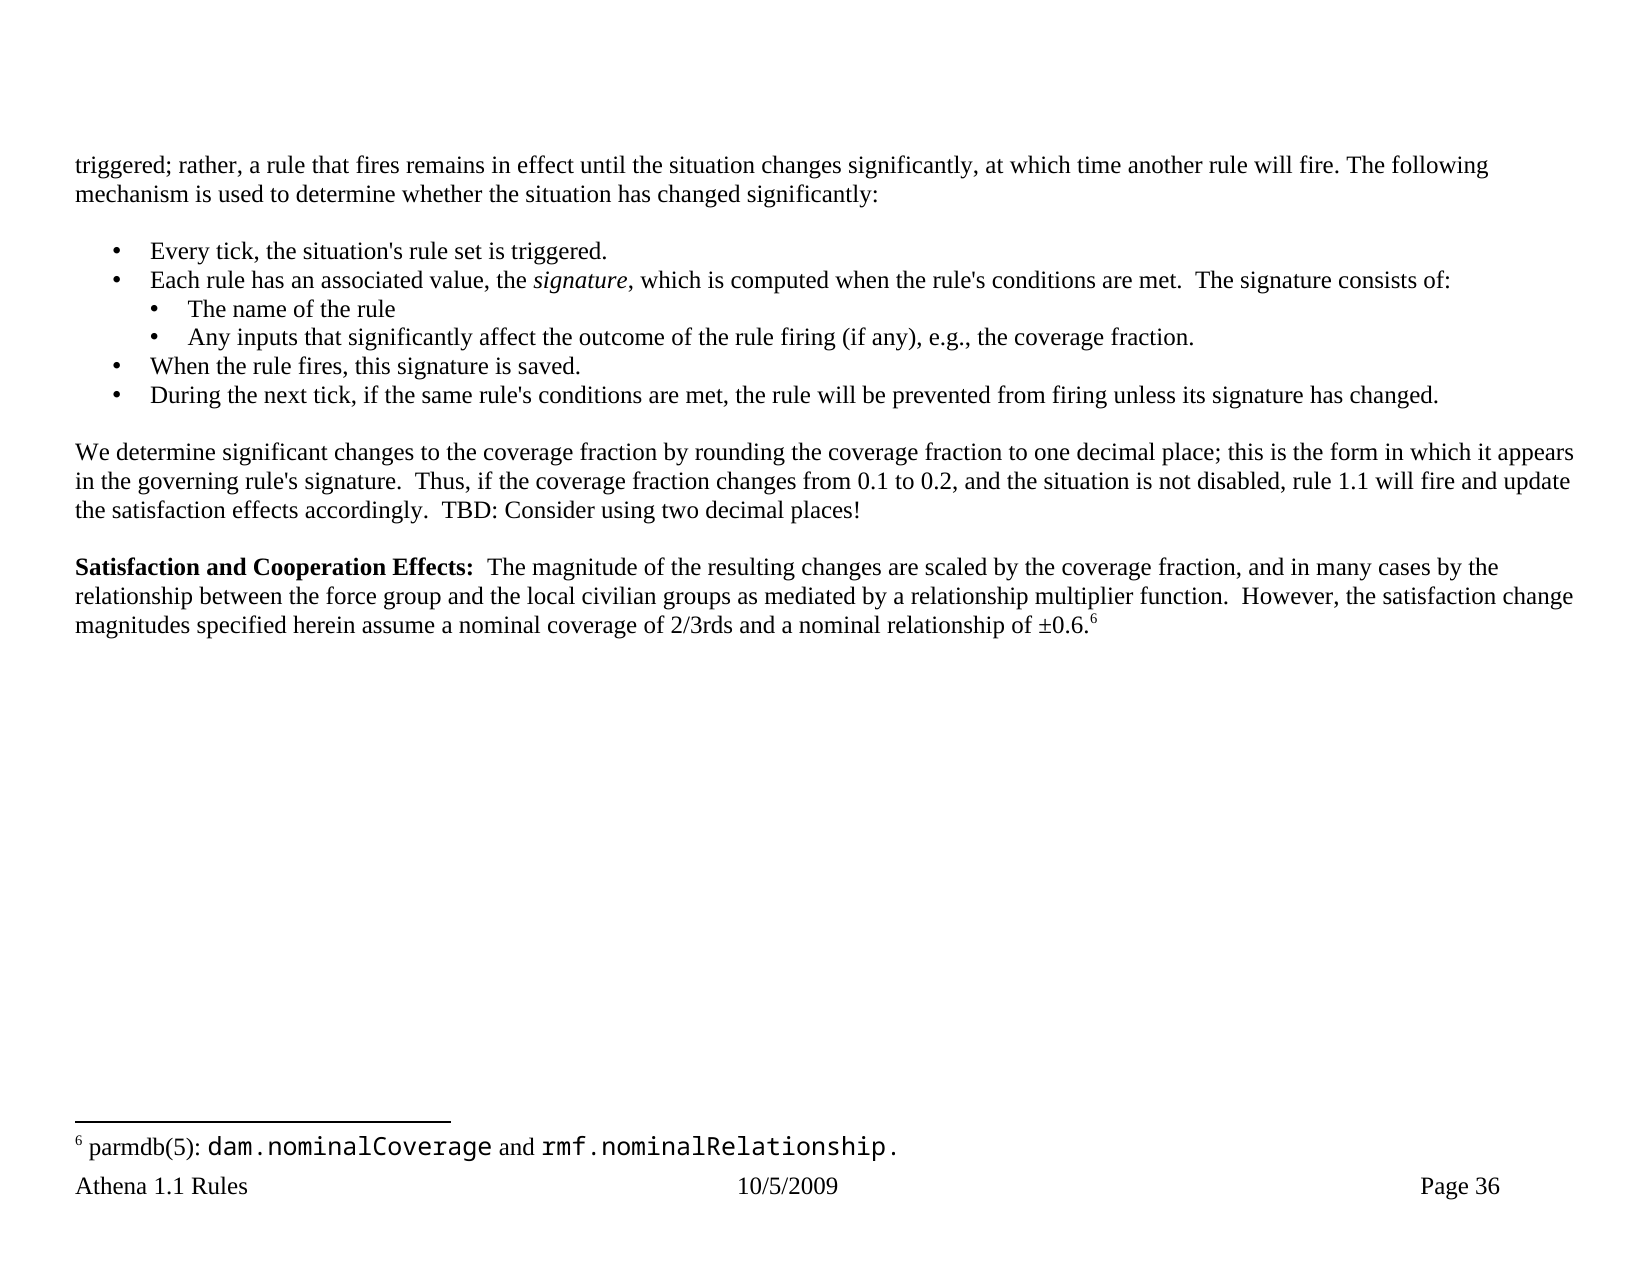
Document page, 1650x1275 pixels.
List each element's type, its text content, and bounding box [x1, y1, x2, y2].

list Each rule has an associated value, the signature, which is computed when the rule's conditions are met. The signature consists of: [112, 265, 1575, 294]
text triggered; rather, a rule that fires remains in effect until the situation changes significantly, at which time another rule will fire. The following mechanism is used to determine whether the situation has changed significantly: [75, 150, 1575, 207]
list The name of the rule [150, 294, 1575, 322]
list During the next tick, if the same rule's conditions are met, the rule will be prevented from firing unless its signature has changed. [112, 380, 1575, 409]
list When the rule fires, this signature is saved. [112, 351, 1575, 380]
list Any inputs that significantly affect the outcome of the rule firing (if any), e.g., the coverage fraction. [150, 322, 1575, 351]
text Satisfaction and Cooperation Effects: The magnitude of the resulting changes are scaled by the coverage fraction, and in many cases by the relationship between the force group and the local civilian groups as mediated by a relationship multiplier function. However, the satisfaction change magnitudes specified herein assume a nominal coverage of 2/3rds and a nominal relationship of ±0.6. [75, 552, 1575, 639]
list Every tick, the situation's rule set is triggered. [112, 236, 1575, 265]
text We determine significant changes to the coverage fraction by rounding the coverage fraction to one decimal place; this is the form in which it appears in the governing rule's signature. Thus, if the coverage fraction changes from 0.1 to 0.2, and the situation is not disabled, rule 1.1 will fire and update the satisfaction effects accordingly. TBD: Consider using two decimal places! [75, 437, 1575, 524]
text parmdb(5): dam.nominalCoverage and rmf.nominalRelationship. [75, 1128, 1575, 1162]
